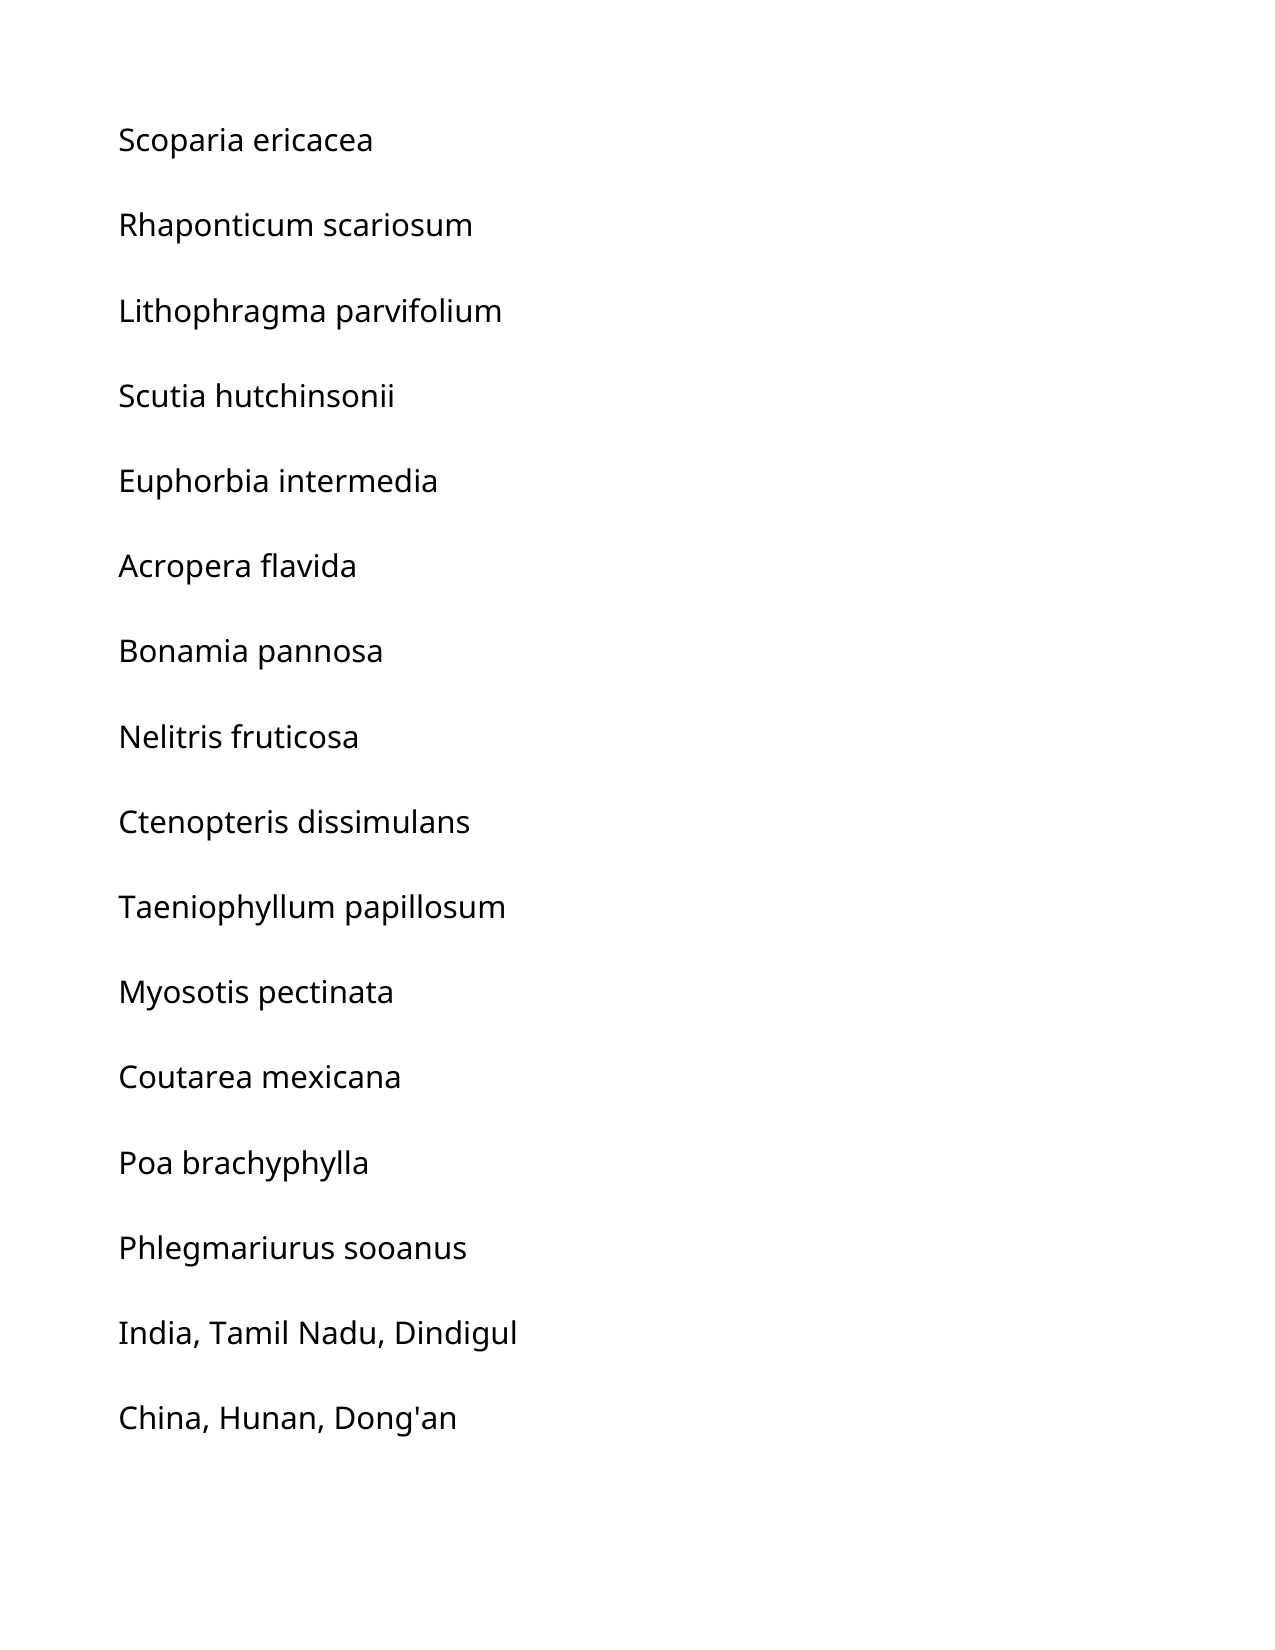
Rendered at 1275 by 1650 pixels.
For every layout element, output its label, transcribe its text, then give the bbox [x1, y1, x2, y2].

text Scutia hutchinsonii [118, 374, 1157, 459]
text Acropera flavida [118, 544, 1157, 629]
text Scoparia ericacea [118, 118, 1157, 203]
text Euphorbia intermedia [118, 459, 1157, 544]
text Phlegmariurus sooanus [118, 1226, 1157, 1311]
text Bonamia pannosa [118, 629, 1157, 714]
text Nelitris fruticosa [118, 714, 1157, 800]
text Lithophragma parvifolium [118, 288, 1157, 374]
text Ctenopteris dissimulans [118, 800, 1157, 885]
text Coutarea mexicana [118, 1055, 1157, 1141]
text China, Hunan, Dong'an [118, 1396, 1157, 1481]
text India, Tamil Nadu, Dindigul [118, 1311, 1157, 1396]
text Myosotis pectinata [118, 970, 1157, 1055]
text Rhaponticum scariosum [118, 203, 1157, 288]
text Poa brachyphylla [118, 1141, 1157, 1226]
text Taeniophyllum papillosum [118, 885, 1157, 970]
